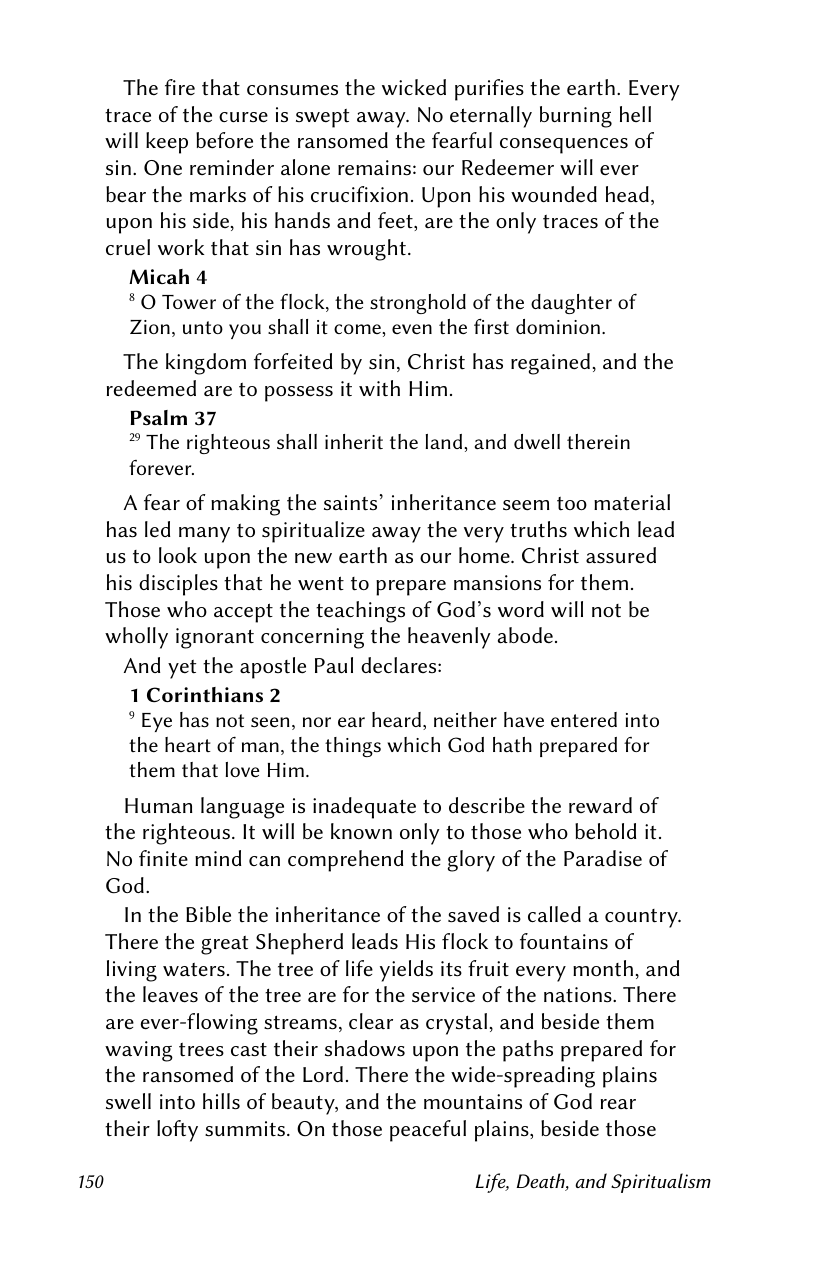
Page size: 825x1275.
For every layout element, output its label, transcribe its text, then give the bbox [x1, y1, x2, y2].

text 29 The righteous shall inherit the land, and dwell therein forever. [129, 430, 682, 481]
text In the Bible the inheritance of the saved is called a country. There the great Shepherd leads His flock to fountains of living waters. The tree of life yields its fruit every month, and the leaves of the tree are for the service of the nations. There are ever-flowing streams, clear as crystal, and beside them waving trees cast their shadows upon the paths prepared for the ransomed of the Lord. There the wide-spreading plains swell into hills of beauty, and the mountains of God rear their lofty summits. On those peaceful plains, beside those [105, 902, 682, 1142]
text The fire that consumes the wicked purifies the earth. Every trace of the curse is swept away. No eternally burning hell will keep before the ransomed the fearful consequences of sin. One reminder alone remains: our Redeemer will ever bear the marks of his crucifixion. Upon his wounded head, upon his side, his hands and feet, are the only traces of the cruel work that sin has wrought. [105, 75, 682, 261]
text 1 Corinthians 2 [129, 683, 682, 708]
text 9 Eye has not seen, nor ear heard, neither have entered into the heart of man, the things which God hath prepared for them that love Him. [129, 708, 682, 783]
text Micah 4 [129, 265, 682, 289]
text The kingdom forfeited by sin, Christ has regained, and the redeemed are to possess it with Him. [105, 349, 682, 402]
text And yet the apostle Paul declares: [105, 653, 682, 679]
text A fear of making the saints’ inheritance seem too material has led many to spiritualize away the very truths which lead us to look upon the new earth as our home. Christ assured his disciples that he went to prepare mansions for them. Those who accept the teachings of God’s word will not be wholly ignorant concerning the heavenly abode. [105, 490, 682, 649]
text Psalm 37 [129, 406, 682, 430]
text 8 O Tower of the flock, the stronghold of the daughter of Zion, unto you shall it come, even the first dominion. [129, 289, 682, 340]
text Human language is inadequate to describe the reward of the righteous. It will be known only to those who behold it. No finite mind can comprehend the glory of the Paradise of God. [105, 792, 682, 899]
